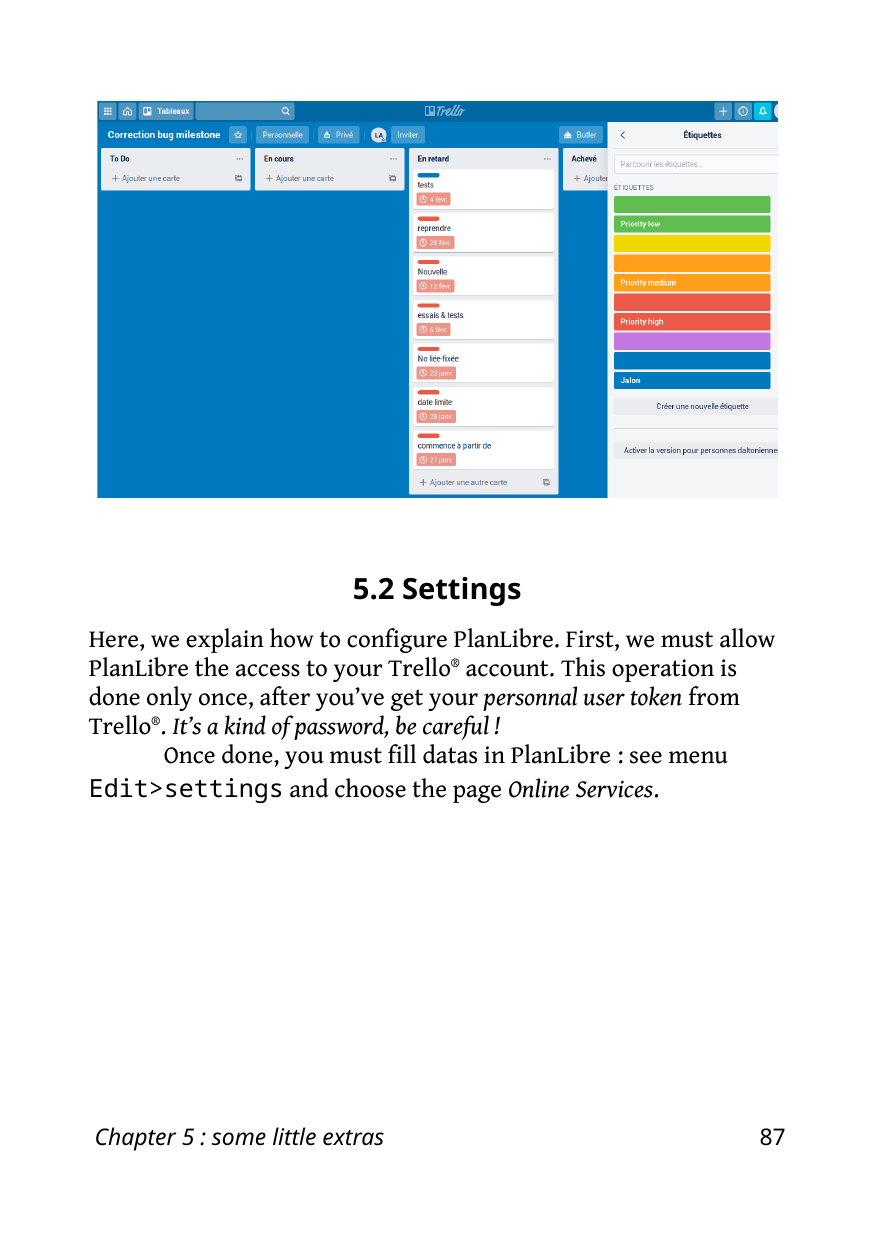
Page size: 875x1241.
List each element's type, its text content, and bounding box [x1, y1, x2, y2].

picture [97, 101, 778, 498]
text Here, we explain how to configure PlanLibre. First, we must allow PlanLibre the access to your Trello® account. This operation is done only once, after you’ve get your personnal user token from Trello®. It’s a kind of password, be careful ! [88, 626, 786, 742]
subtitle 5.2 Settings [88, 568, 786, 608]
text Once done, you must fill datas in PlanLibre : see menu Edit>settings and choose the page Online Services. [88, 742, 786, 804]
